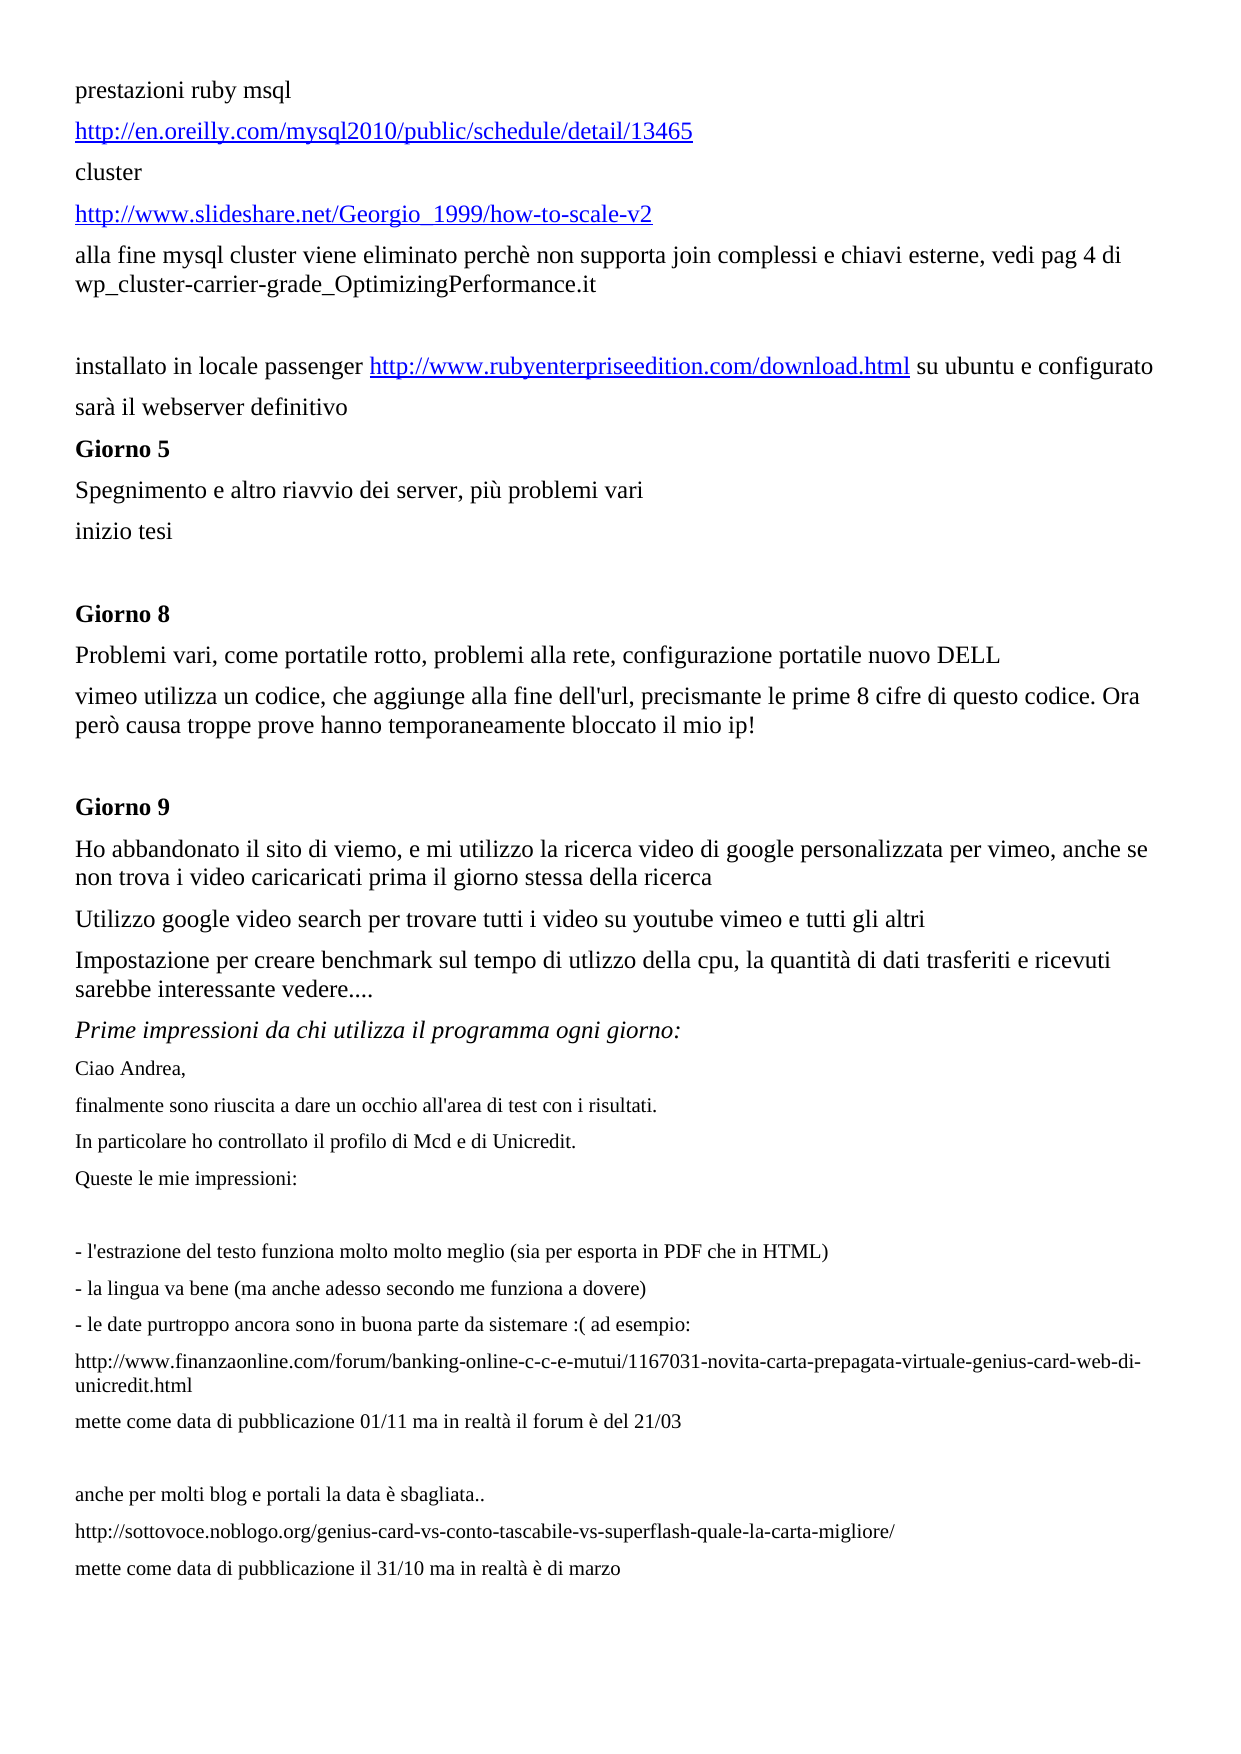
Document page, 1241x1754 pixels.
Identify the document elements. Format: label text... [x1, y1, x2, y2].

text http://www.finanzaonline.com/forum/banking-online-c-c-e-mutui/1167031-novita-carta-prepagata-virtuale-genius-card-web-di-unicredit.html [75, 1349, 1162, 1397]
text - la lingua va bene (ma anche adesso secondo me funziona a dovere) [75, 1276, 1162, 1299]
text Giorno 9 [75, 792, 1162, 821]
text inizio tesi [75, 516, 1162, 545]
text prestazioni ruby msql [75, 75, 1162, 104]
text mette come data di pubblicazione 01/11 ma in realtà il forum è del 21/03 [75, 1409, 1162, 1433]
text Problemi vari, come portatile rotto, problemi alla rete, configurazione portatile nuovo DELL [75, 640, 1162, 669]
text anche per molti blog e portali la data è sbagliata.. [75, 1482, 1162, 1506]
text finalmente sono riuscita a dare un occhio all'area di test con i risultati. [75, 1093, 1162, 1117]
text Spegnimento e altro riavvio dei server, più problemi vari [75, 475, 1162, 504]
text http://sottovoce.noblogo.org/genius-card-vs-conto-tascabile-vs-superflash-quale-la-carta-migliore/ [75, 1519, 1162, 1543]
text installato in locale passenger http://www.rubyenterpriseedition.com/download.html su ubuntu e configurato [75, 351, 1162, 380]
text - le date purtroppo ancora sono in buona parte da sistemare :( ad esempio: [75, 1312, 1162, 1336]
text Utilizzo google video search per trovare tutti i video su youtube vimeo e tutti gli altri [75, 904, 1162, 932]
text Ciao Andrea, [75, 1056, 1162, 1080]
text cluster [75, 157, 1162, 186]
text sarà il webserver definitivo [75, 392, 1162, 421]
text vimeo utilizza un codice, che aggiunge alla fine dell'url, precismante le prime 8 cifre di questo codice. Ora però causa troppe prove hanno temporaneamente bloccato il mio ip! [75, 681, 1162, 739]
text - l'estrazione del testo funziona molto molto meglio (sia per esporta in PDF che in HTML) [75, 1239, 1162, 1263]
text mette come data di pubblicazione il 31/10 ma in realtà è di marzo [75, 1556, 1162, 1579]
text Giorno 5 [75, 434, 1162, 462]
text Giorno 8 [75, 599, 1162, 627]
text Ho abbandonato il sito di viemo, e mi utilizzo la ricerca video di google personalizzata per vimeo, anche se non trova i video caricaricati prima il giorno stessa della ricerca [75, 834, 1162, 891]
text alla fine mysql cluster viene eliminato perchè non supporta join complessi e chiavi esterne, vedi pag 4 di wp_cluster-carrier-grade_OptimizingPerformance.it [75, 240, 1162, 297]
text Queste le mie impressioni: [75, 1166, 1162, 1190]
text http://www.slideshare.net/Georgio_1999/how-to-scale-v2 [75, 199, 1162, 227]
text Impostazione per creare benchmark sul tempo di utlizzo della cpu, la quantità di dati trasferiti e ricevuti sarebbe interessante vedere.... [75, 945, 1162, 1002]
text http://en.oreilly.com/mysql2010/public/schedule/detail/13465 [75, 116, 1162, 145]
text In particolare ho controllato il profilo di Mcd e di Unicredit. [75, 1129, 1162, 1153]
text Prime impressioni da chi utilizza il programma ogni giorno: [75, 1015, 1162, 1044]
